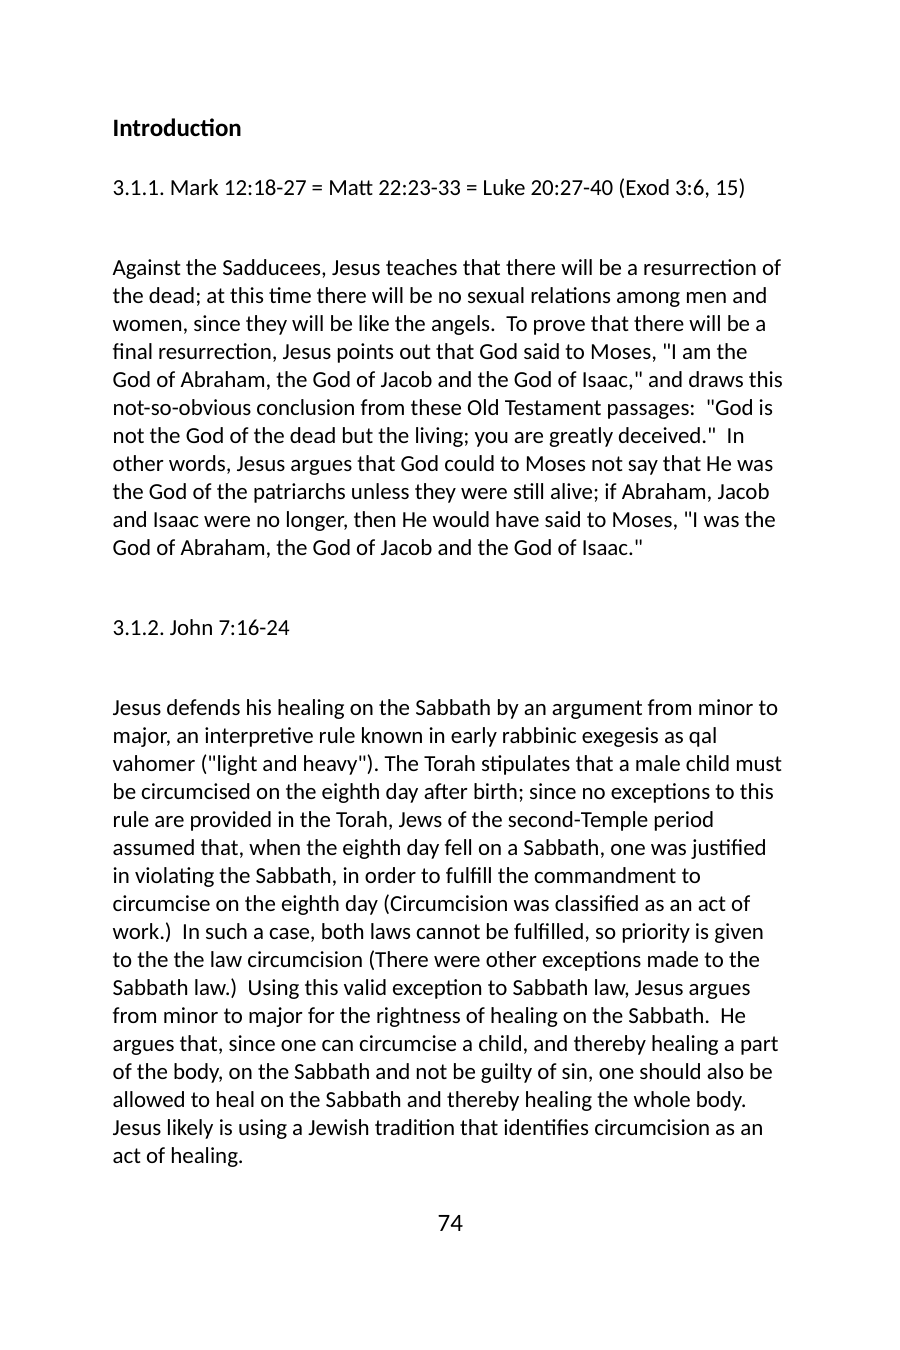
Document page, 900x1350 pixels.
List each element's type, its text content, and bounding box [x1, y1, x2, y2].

text Jesus defends his healing on the Sabbath by an argument from minor to major, an interpretive rule known in early rabbinic exegesis as qal vahomer ("light and heavy"). The Torah stipulates that a male child must be circumcised on the eighth day after birth; since no exceptions to this rule are provided in the Torah, Jews of the second-Temple period assumed that, when the eighth day fell on a Sabbath, one was justified in violating the Sabbath, in order to fulfill the commandment to circumcise on the eighth day (Circumcision was classified as an act of work.) In such a case, both laws cannot be fulfilled, so priority is given to the the law circumcision (There were other exceptions made to the Sabbath law.) Using this valid exception to Sabbath law, Jesus argues from minor to major for the rightness of healing on the Sabbath. He argues that, since one can circumcise a child, and thereby healing a part of the body, on the Sabbath and not be guilty of sin, one should also be allowed to heal on the Sabbath and thereby healing the whole body. Jesus likely is using a Jewish tradition that identifies circumcision as an act of healing. [112, 693, 787, 1169]
text Against the Sadducees, Jesus teaches that there will be a resurrection of the dead; at this time there will be no sexual relations among men and women, since they will be like the angels. To prove that there will be a final resurrection, Jesus points out that God said to Moses, "I am the God of Abraham, the God of Jacob and the God of Isaac," and draws this not-so-obvious conclusion from these Old Testament passages: "God is not the God of the dead but the living; you are greatly deceived." In other words, Jesus argues that God could to Moses not say that He was the God of the patriarchs unless they were still alive; if Abraham, Jacob and Isaac were no longer, then He would have said to Moses, "I was the God of Abraham, the God of Jacob and the God of Isaac." [112, 253, 787, 561]
text 3.1.1. Mark 12:18-27 = Matt 22:23-33 = Luke 20:27-40 (Exod 3:6, 15) [112, 173, 787, 201]
text 3.1.2. John 7:16-24 [112, 613, 787, 641]
